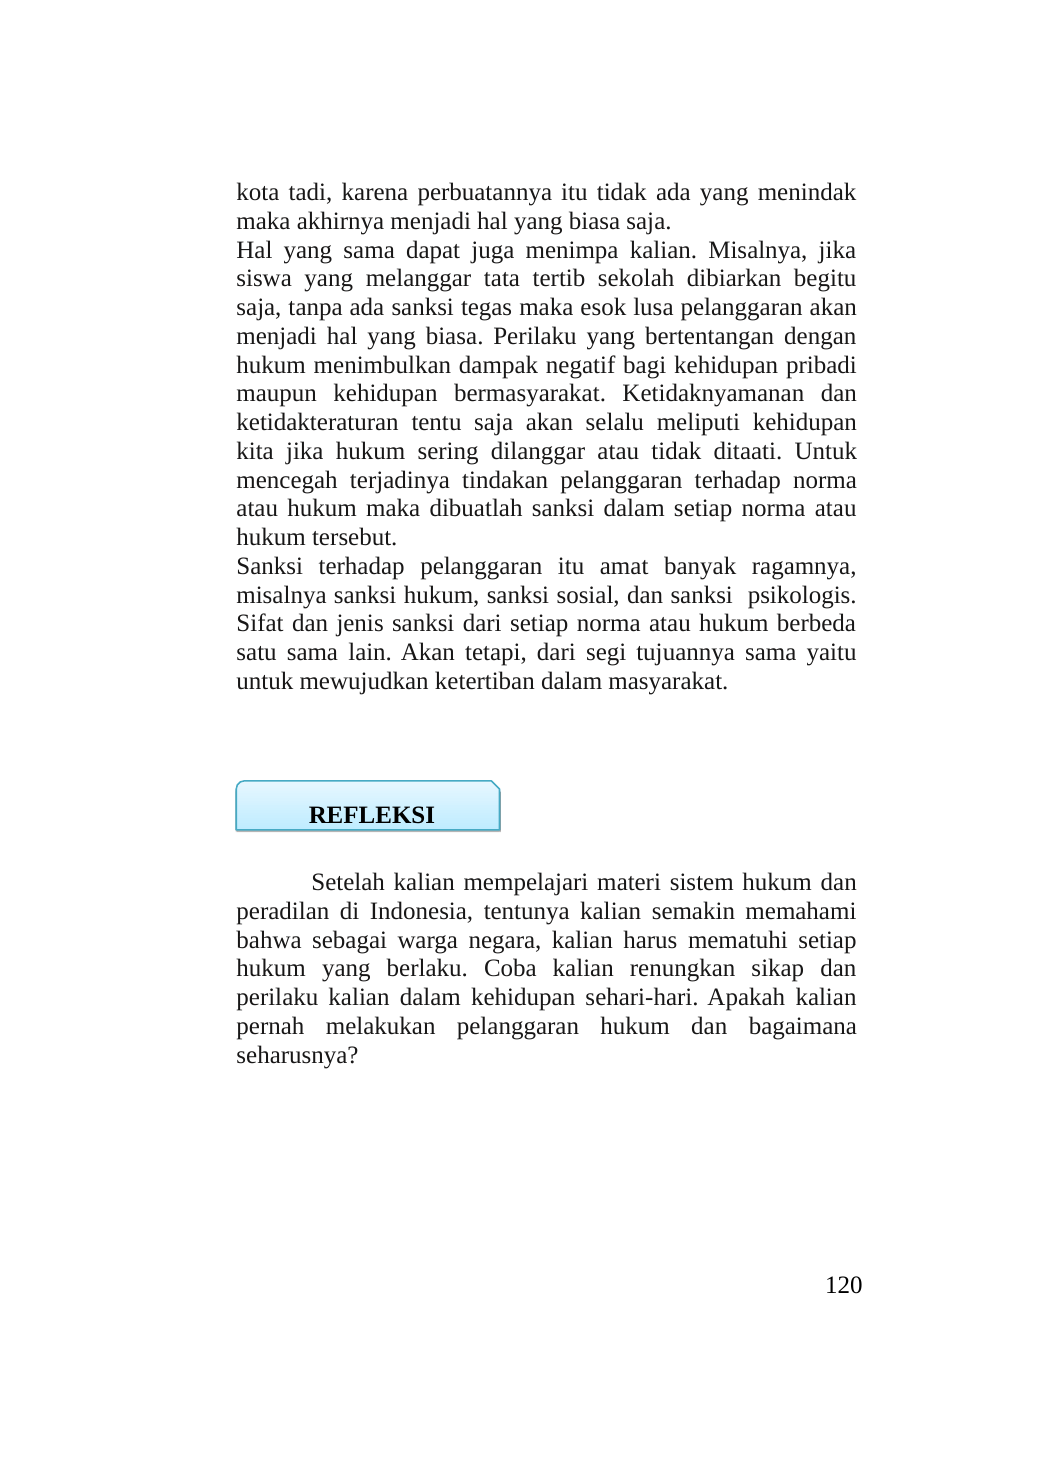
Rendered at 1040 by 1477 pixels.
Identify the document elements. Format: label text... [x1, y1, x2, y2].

text kota tadi, karena perbuatannya itu tidak ada yang menindak maka akhirnya menjadi hal yang biasa saja. [236, 177, 857, 235]
text Hal yang sama dapat juga menimpa kalian. Misalnya, jika siswa yang melanggar tata tertib sekolah dibiarkan begitu saja, tanpa ada sanksi tegas maka esok lusa pelanggaran akan menjadi hal yang biasa. Perilaku yang bertentangan dengan hukum menimbulkan dampak negatif bagi kehidupan pribadi maupun kehidupan bermasyarakat. Ketidaknyamanan dan ketidakteraturan tentu saja akan selalu meliputi kehidupan kita jika hukum sering dilanggar atau tidak ditaati. Untuk mencegah terjadinya tindakan pelanggaran terhadap norma atau hukum maka dibuatlah sanksi dalam setiap norma atau hukum tersebut. [236, 235, 857, 551]
text REFLEKSI [255, 800, 494, 829]
text Setelah kalian mempelajari materi sistem hukum dan peradilan di Indonesia, tentunya kalian semakin memahami bahwa sebagai warga negara, kalian harus mematuhi setiap hukum yang berlaku. Coba kalian renungkan sikap dan perilaku kalian dalam kehidupan sehari-hari. Apakah kalian pernah melakukan pelanggaran hukum dan bagaimana seharusnya? [236, 867, 857, 1068]
text Sanksi terhadap pelanggaran itu amat banyak ragamnya, misalnya sanksi hukum, sanksi sosial, dan sanksi psikologis. Sifat dan jenis sanksi dari setiap norma atau hukum berbeda satu sama lain. Akan tetapi, dari segi tujuannya sama yaitu untuk mewujudkan ketertiban dalam masyarakat. [236, 551, 857, 695]
